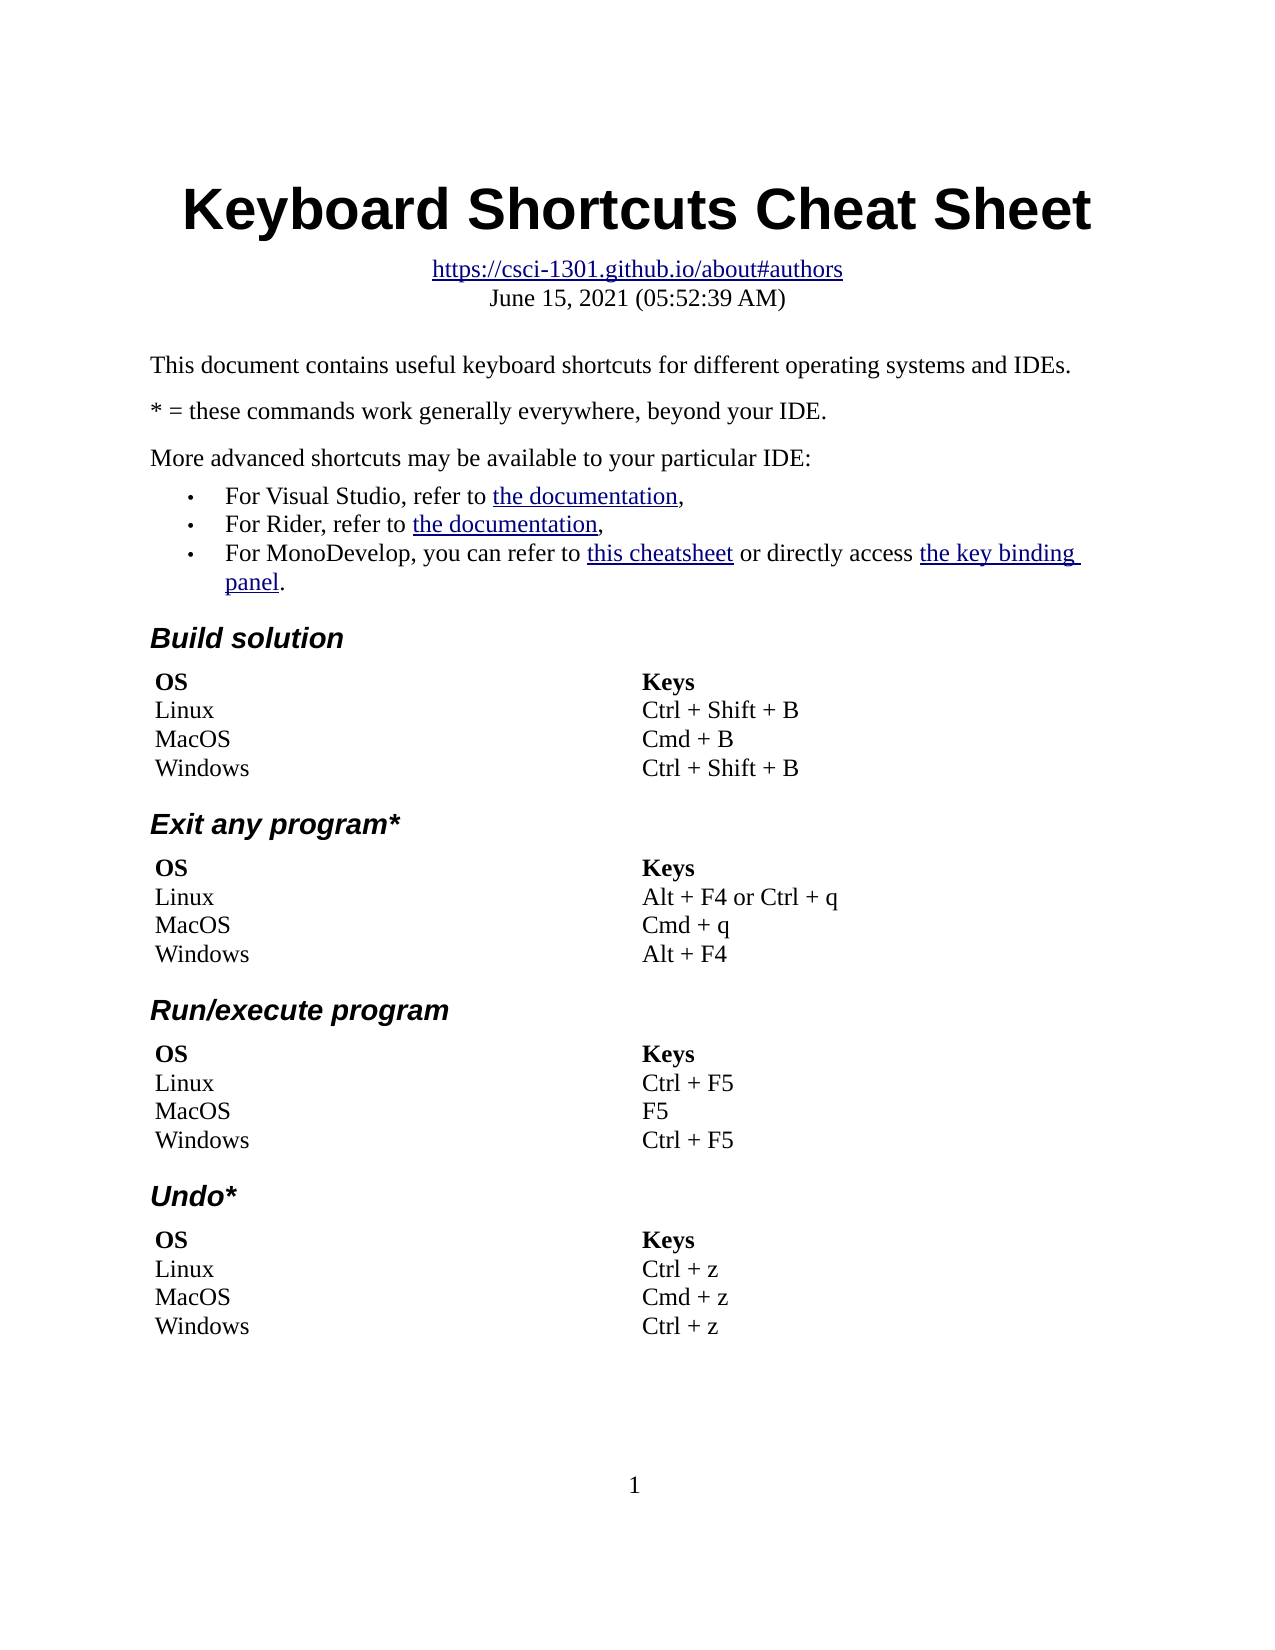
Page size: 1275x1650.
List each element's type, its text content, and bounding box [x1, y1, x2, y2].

table_cell Windows [150, 1125, 637, 1154]
table_cell Cmd + B [638, 724, 1125, 753]
table_cell Windows [150, 753, 637, 782]
table_cell Linux [150, 696, 637, 724]
list For MonoDevelop, you can refer to this cheatsheet or directly access the key binding panel. [187, 538, 1125, 596]
text * = these commands work generally everywhere, beyond your IDE. [150, 396, 1125, 425]
table_cell Linux [150, 882, 637, 910]
table_cell Ctrl + z [638, 1311, 1125, 1340]
table_header OS [150, 1039, 637, 1068]
subtitle Exit any program* [150, 807, 1125, 840]
table_header OS [150, 667, 637, 696]
text https://csci-1301.github.io/about#authors [150, 254, 1125, 283]
table_cell Windows [150, 939, 637, 968]
table_cell MacOS [150, 1283, 637, 1311]
title Keyboard Shortcuts Cheat Sheet [150, 175, 1125, 242]
table_cell Ctrl + Shift + B [638, 696, 1125, 724]
table_header Keys [638, 667, 1125, 696]
table_cell Ctrl + Shift + B [638, 753, 1125, 782]
list For Rider, refer to the documentation, [187, 509, 1125, 538]
text More advanced shortcuts may be available to your particular IDE: [150, 443, 1125, 472]
table_cell Ctrl + F5 [638, 1068, 1125, 1096]
list For Visual Studio, refer to the documentation, [187, 481, 1125, 509]
table_header OS [150, 1225, 637, 1254]
subtitle Run/execute program [150, 993, 1125, 1026]
table_header Keys [638, 1225, 1125, 1254]
table_cell Ctrl + z [638, 1254, 1125, 1282]
table_cell MacOS [150, 1096, 637, 1125]
table_cell Alt + F4 [638, 939, 1125, 968]
table_cell Cmd + z [638, 1283, 1125, 1311]
subtitle Build solution [150, 621, 1125, 654]
table_cell Alt + F4 or Ctrl + q [638, 882, 1125, 910]
table_cell Linux [150, 1068, 637, 1096]
table_cell F5 [638, 1096, 1125, 1125]
table_cell Cmd + q [638, 910, 1125, 939]
text This document contains useful keyboard shortcuts for different operating systems and IDEs. [150, 350, 1125, 378]
subtitle Undo* [150, 1179, 1125, 1212]
table_cell MacOS [150, 910, 637, 939]
table_cell Linux [150, 1254, 637, 1282]
text June 15, 2021 (05:52:39 AM) [150, 283, 1125, 312]
table_cell Ctrl + F5 [638, 1125, 1125, 1154]
table_header OS [150, 853, 637, 882]
table_header Keys [638, 853, 1125, 882]
table_cell MacOS [150, 724, 637, 753]
table_header Keys [638, 1039, 1125, 1068]
table_cell Windows [150, 1311, 637, 1340]
